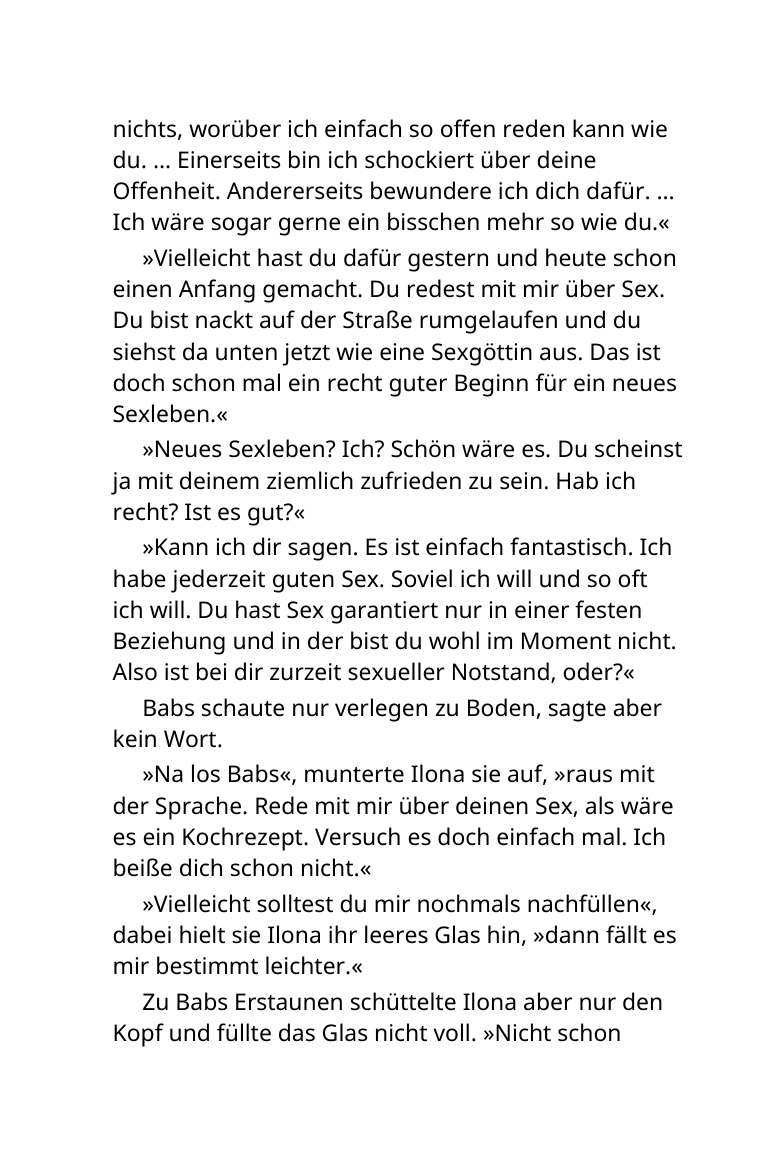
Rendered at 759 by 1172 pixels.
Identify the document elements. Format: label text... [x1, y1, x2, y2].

text »Vielleicht hast du dafür gestern und heute schon einen Anfang gemacht. Du redest mit mir über Sex. Du bist nackt auf der Straße rumgelaufen und du siehst da unten jetzt wie eine Sexgöttin aus. Das ist doch schon mal ein recht guter Beginn für ein neues Sexleben.« [112, 242, 684, 429]
text Babs schaute nur verlegen zu Boden, sagte aber kein Wort. [112, 692, 684, 754]
text »Na los Babs«, munterte Ilona sie auf, »raus mit der Sprache. Rede mit mir über deinen Sex, als wäre es ein Kochrezept. Versuch es doch einfach mal. Ich beiße dich schon nicht.« [112, 758, 684, 883]
text Zu Babs Erstaunen schüttelte Ilona aber nur den Kopf und füllte das Glas nicht voll. »Nicht schon [112, 985, 684, 1048]
text nichts, worüber ich einfach so offen reden kann wie du. … Einerseits bin ich schockiert über deine Offenheit. Andererseits bewundere ich dich dafür. … Ich wäre sogar gerne ein bisschen mehr so wie du.« [112, 112, 684, 237]
text »Vielleicht solltest du mir nochmals nachfüllen«, dabei hielt sie Ilona ihr leeres Glas hin, »dann fällt es mir bestimmt leichter.« [112, 887, 684, 981]
text »Neues Sexleben? Ich? Schön wäre es. Du scheinst ja mit deinem ziemlich zufrieden zu sein. Hab ich recht? Ist es gut?« [112, 433, 684, 527]
text »Kann ich dir sagen. Es ist einfach fantastisch. Ich habe jederzeit guten Sex. Soviel ich will und so oft ich will. Du hast Sex garantiert nur in einer festen Beziehung und in der bist du wohl im Moment nicht. Also ist bei dir zurzeit sexueller Notstand, oder?« [112, 531, 684, 687]
